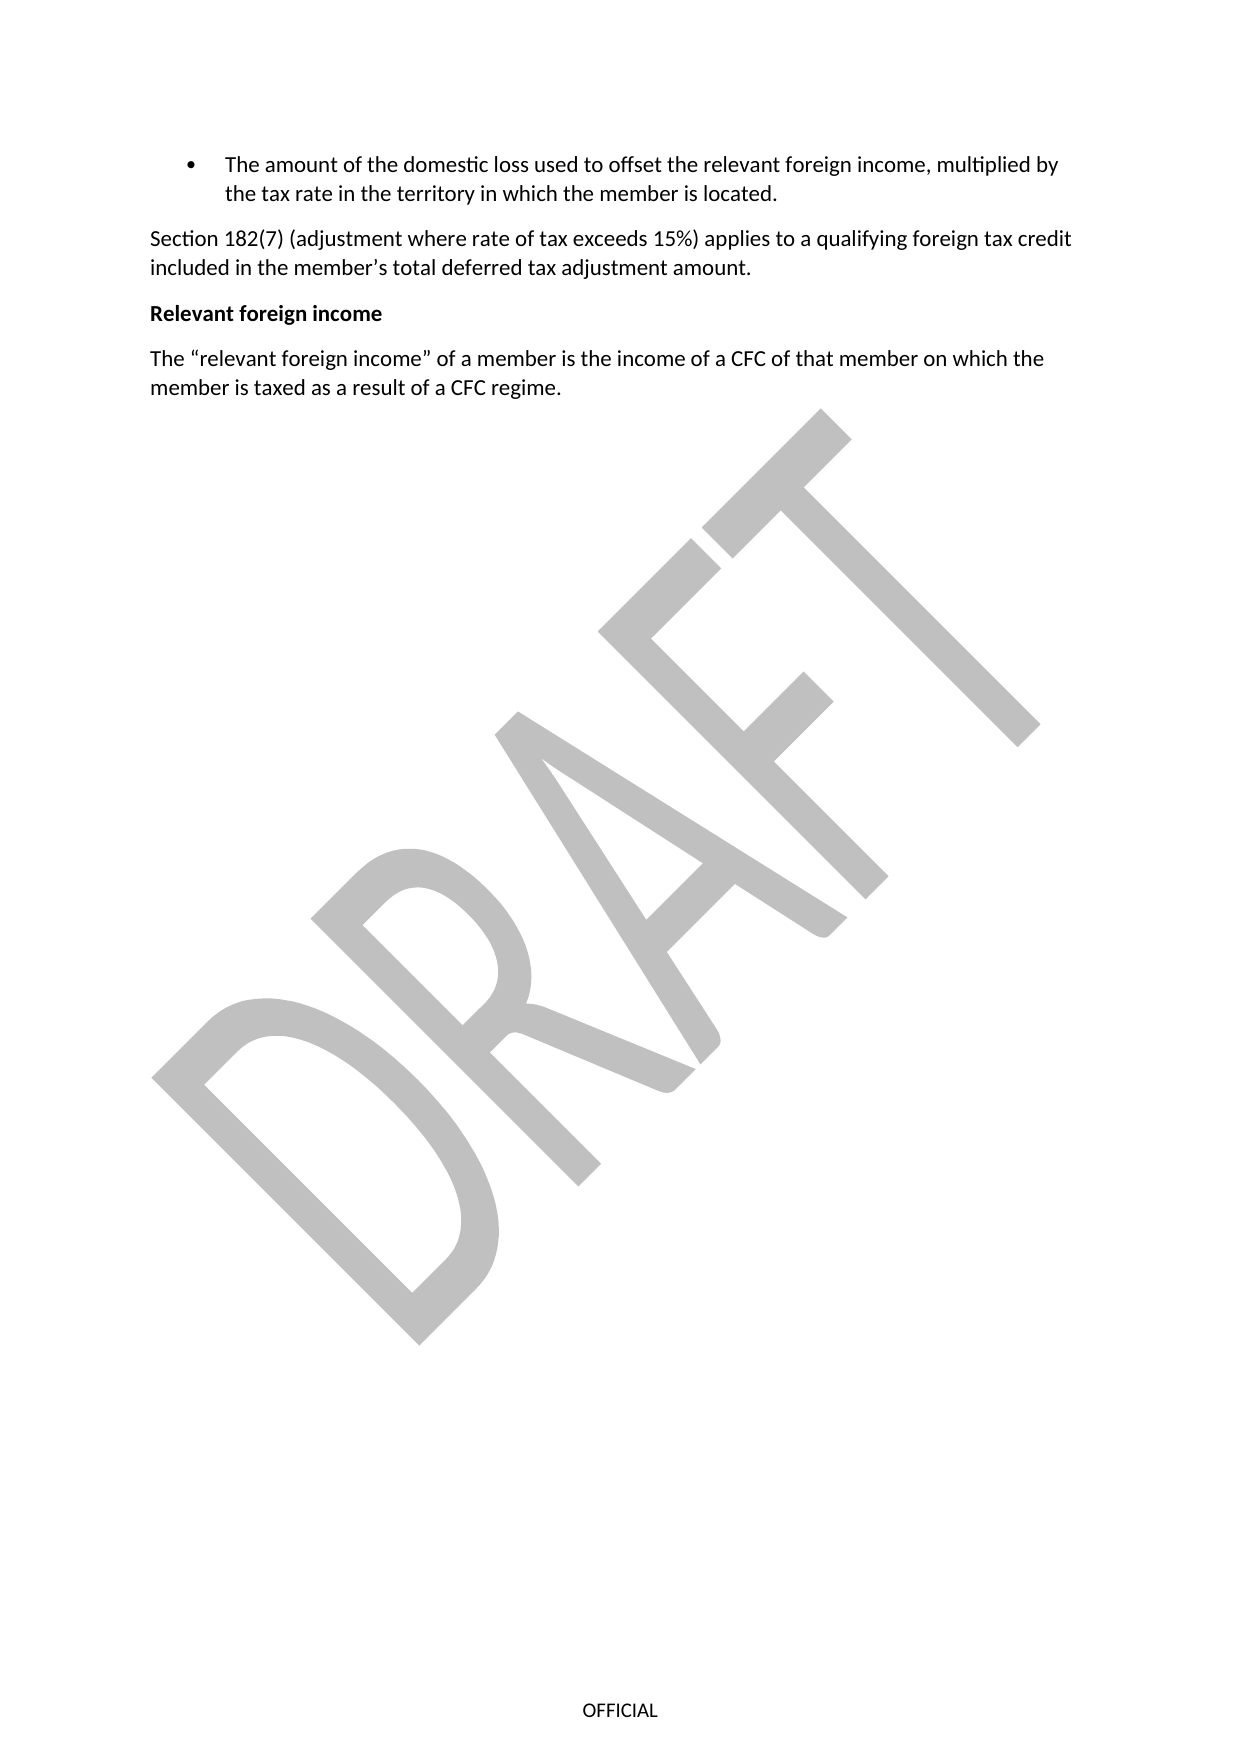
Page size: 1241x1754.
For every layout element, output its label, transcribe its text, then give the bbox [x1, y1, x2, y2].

list The amount of the domestic loss used to offset the relevant foreign income, multiplied by the tax rate in the territory in which the member is located. [187, 150, 1090, 207]
text Section 182(7) (adjustment where rate of tax exceeds 15%) applies to a qualifying foreign tax credit included in the member’s total deferred tax adjustment amount. [150, 224, 1090, 281]
text Relevant foreign income [150, 299, 1090, 327]
text The “relevant foreign income” of a member is the income of a CFC of that member on which the member is taxed as a result of a CFC regime. [150, 344, 1090, 401]
